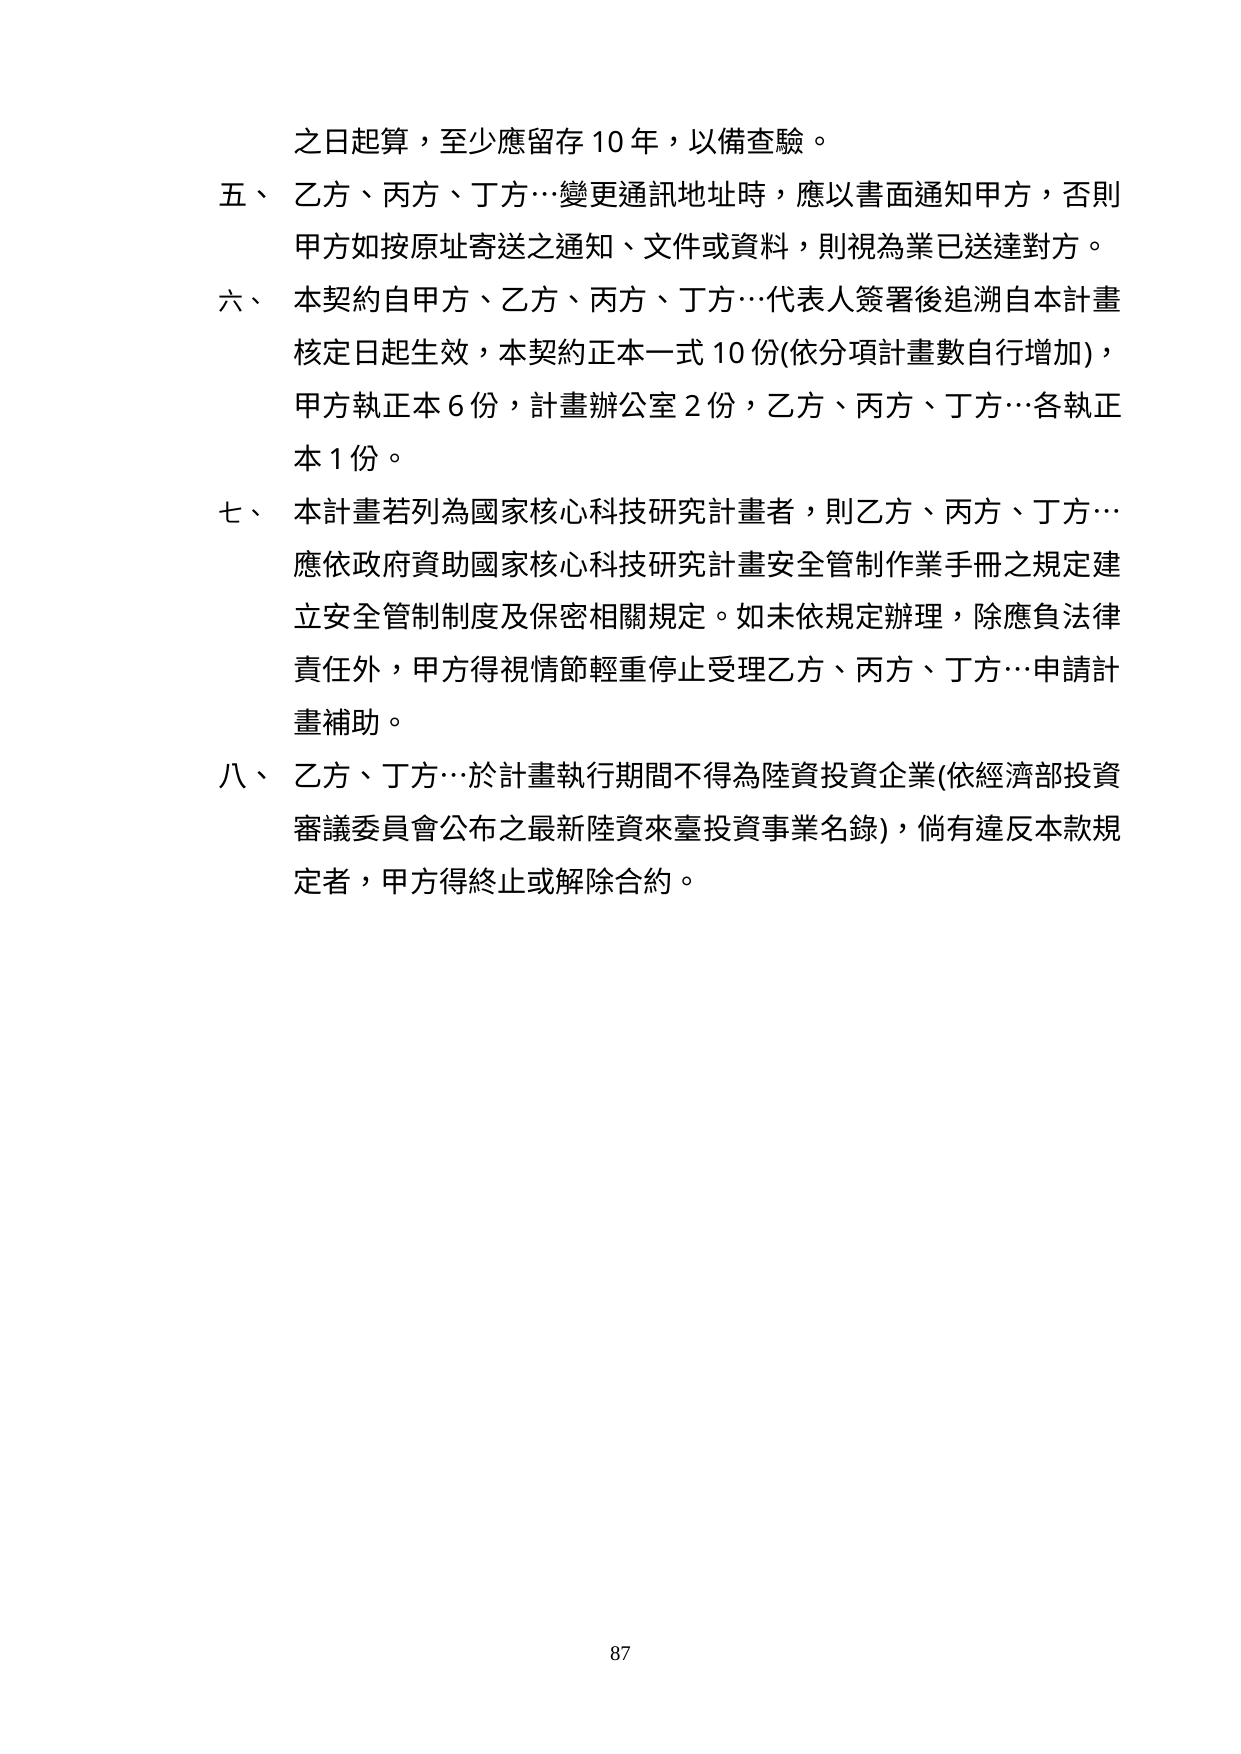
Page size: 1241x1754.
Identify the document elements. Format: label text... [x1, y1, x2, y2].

list 乙方、丙方、丁方…變更通訊地址時，應以書面通知甲方，否則甲方如按原址寄送之通知、文件或資料，則視為業已送達對方。 [218, 171, 1122, 266]
list 本契約自甲方、乙方、丙方、丁方…代表人簽署後追溯自本計畫核定日起生效，本契約正本一式10份(依分項計畫數自行增加)，甲方執正本6份，計畫辦公室2份，乙方、丙方、丁方…各執正本1份。 [218, 277, 1122, 478]
list 乙方、丁方…於計畫執行期間不得為陸資投資企業(依經濟部投資審議委員會公布之最新陸資來臺投資事業名錄)，倘有違反本款規定者，甲方得終止或解除合約。 [218, 752, 1122, 900]
list 之日起算，至少應留存10年，以備查驗。 [218, 118, 1122, 161]
list 本計畫若列為國家核心科技研究計畫者，則乙方、丙方、丁方…應依政府資助國家核心科技研究計畫安全管制作業手冊之規定建立安全管制制度及保密相關規定。如未依規定辦理，除應負法律責任外，甲方得視情節輕重停止受理乙方、丙方、丁方…申請計畫補助。 [218, 488, 1122, 742]
